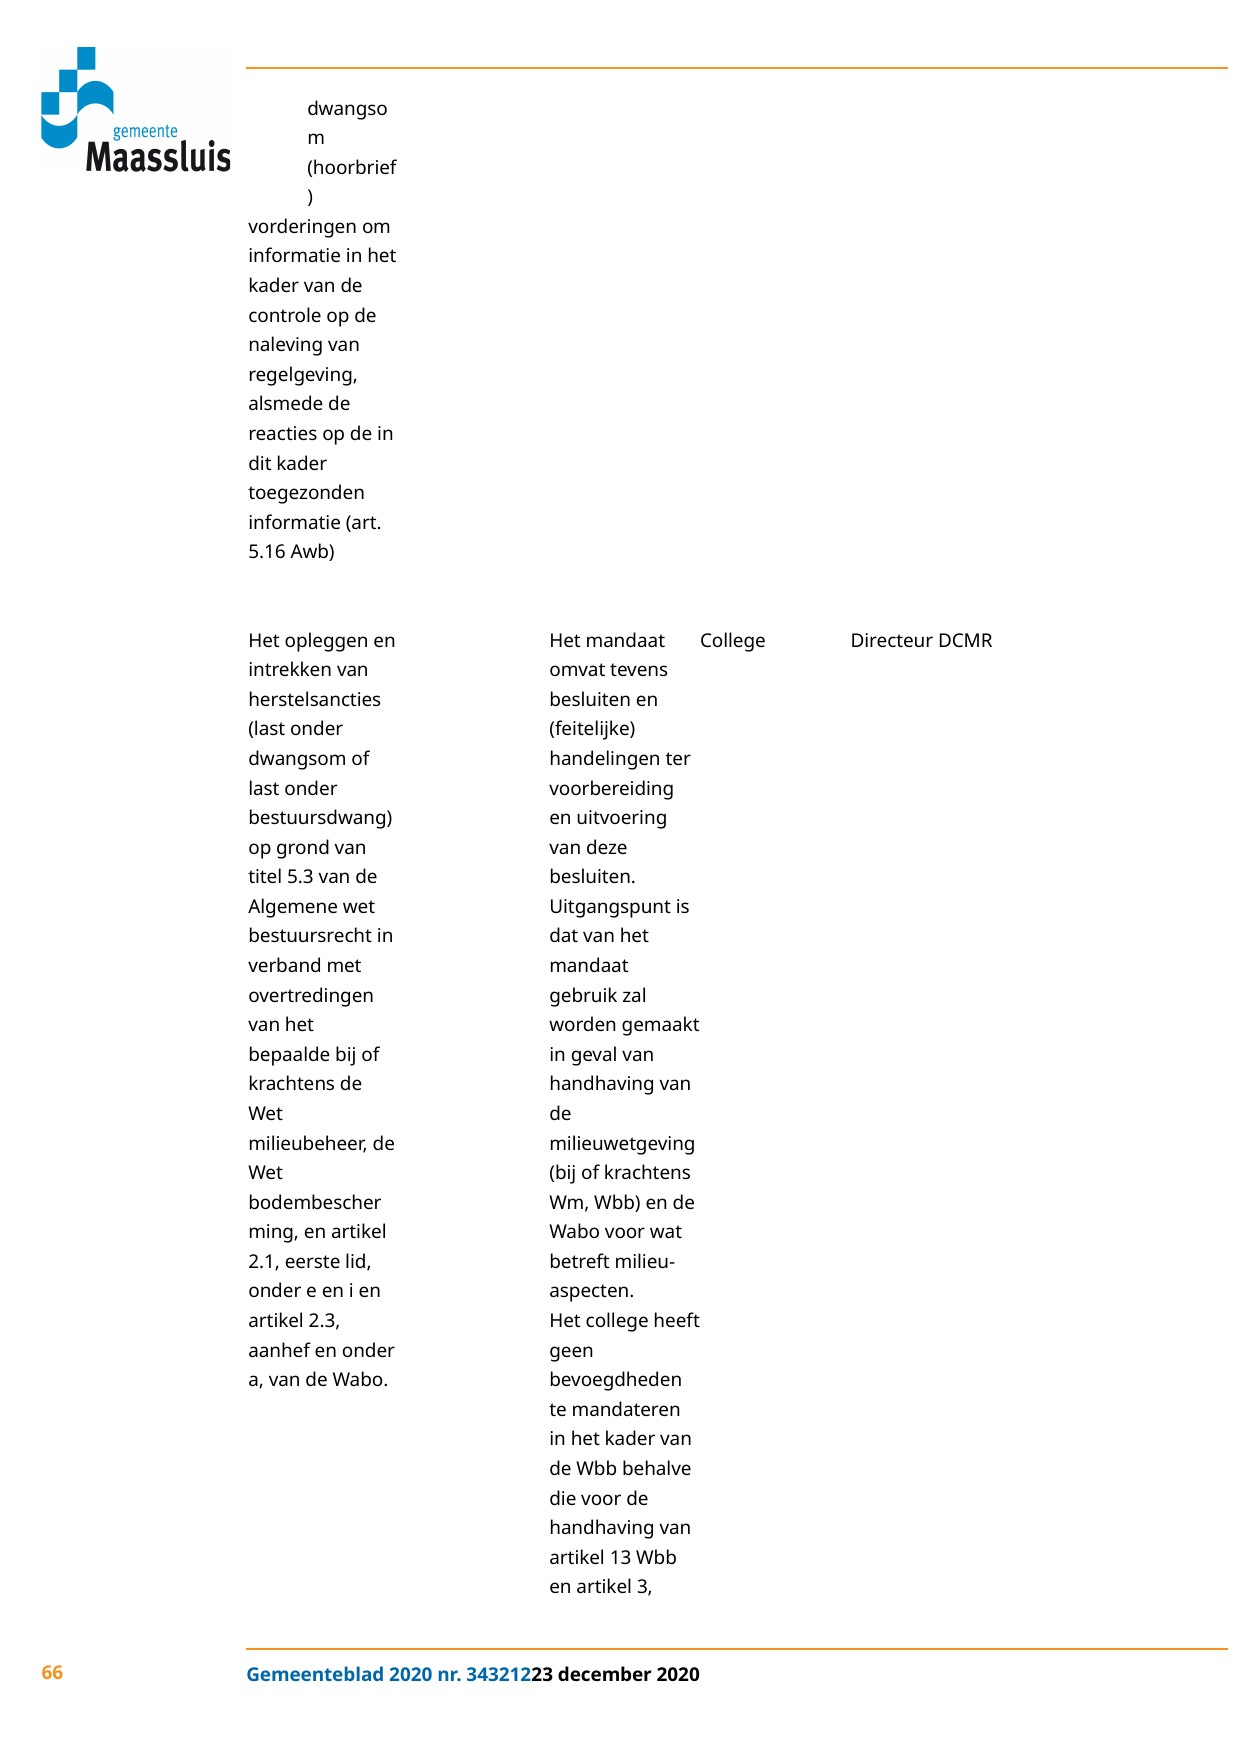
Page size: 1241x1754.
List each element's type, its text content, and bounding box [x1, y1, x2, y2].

table_header College [700, 627, 850, 1599]
table_header Het opleggen en intrekken van herstelsancties (last onder dwangsom of last onder bestuursdwang) op grond van titel 5.3 van de Algemene wet bestuursrecht in verband met overtredingen van het bepaalde bij of krachtens de Wet milieubeheer, de Wet bodembescherming, en artikel 2.1, eerste lid, onder e en i en artikel 2.3, aanhef en onder a, van de Wabo. [248, 627, 398, 1599]
table_header [399, 627, 549, 1599]
table_header Directeur DCMR [850, 627, 1001, 1599]
table_cell [399, 95, 549, 564]
picture [41, 47, 77, 92]
picture [41, 47, 231, 172]
table_cell [850, 95, 1001, 564]
table_cell [1001, 95, 1152, 564]
table_cell [549, 95, 700, 564]
table_cell dwangsom (hoorbrief) vorderingen om informatie in het kader van de controle op de naleving van regelgeving, alsmede de reacties op de in dit kader toegezonden informatie (art. 5.16 Awb) [248, 95, 398, 564]
table_header Het mandaat omvat tevens besluiten en (feitelijke) handelingen ter voorbereiding en uitvoering van deze besluiten. Uitgangspunt is dat van het mandaat gebruik zal worden gemaakt in geval van handhaving van de milieuwetgeving (bij of krachtens Wm, Wbb) en de Wabo voor wat betreft milieu-aspecten. Het college heeft geen bevoegdheden te mandateren in het kader van de Wbb behalve die voor de handhaving van artikel 13 Wbb en artikel 3, [549, 627, 700, 1599]
table_header [1001, 627, 1152, 1599]
table_cell [700, 95, 850, 564]
